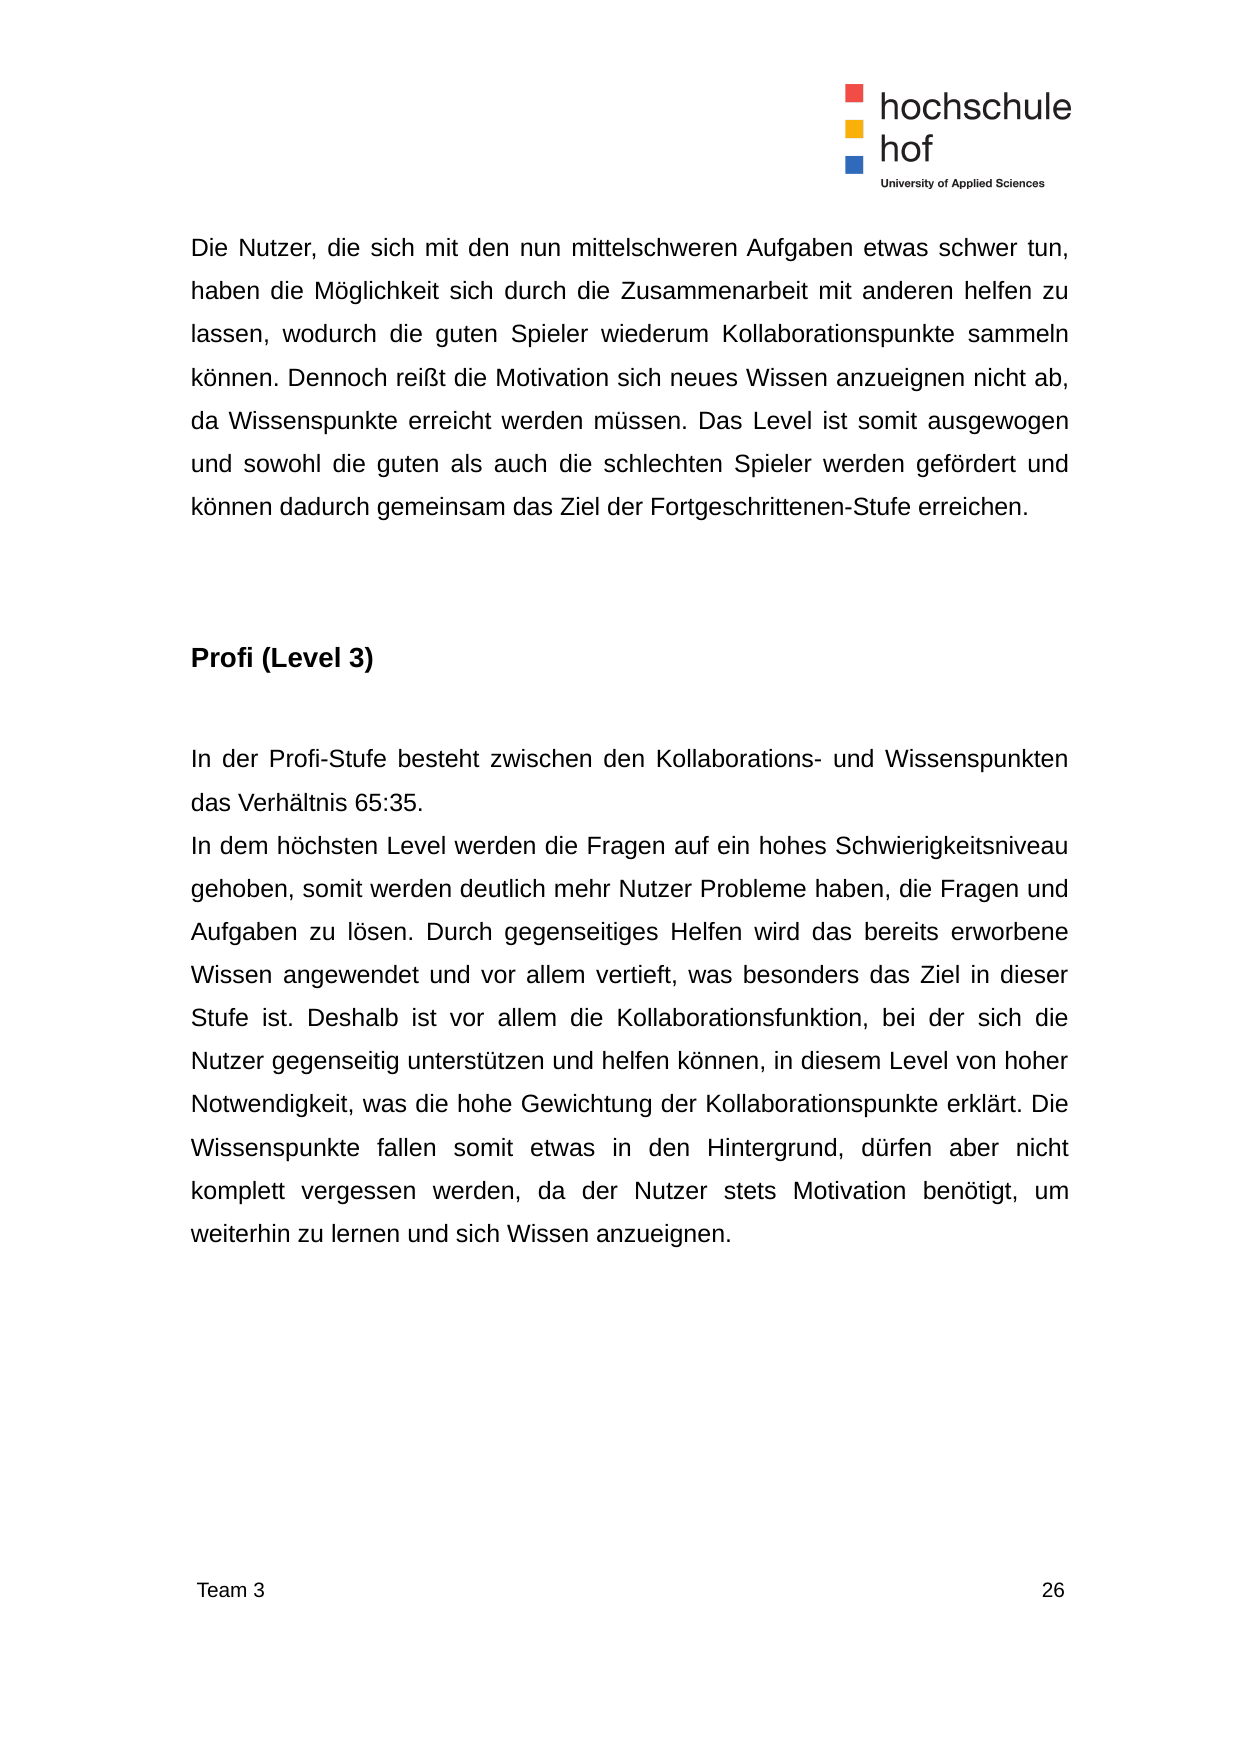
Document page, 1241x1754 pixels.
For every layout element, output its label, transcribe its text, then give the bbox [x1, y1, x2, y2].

text In der Profi-Stufe besteht zwischen den Kollaborations- und Wissenspunkten das Verhältnis 65:35. [191, 744, 1070, 816]
subtitle Profi (Level 3) [191, 641, 1070, 673]
picture [845, 84, 1071, 189]
text Die Nutzer, die sich mit den nun mittelschweren Aufgaben etwas schwer tun, haben die Möglichkeit sich durch die Zusammenarbeit mit anderen helfen zu lassen, wodurch die guten Spieler wiederum Kollaborationspunkte sammeln können. Dennoch reißt die Motivation sich neues Wissen anzueignen nicht ab, da Wissenspunkte erreicht werden müssen. Das Level ist somit ausgewogen und sowohl die guten als auch die schlechten Spieler werden gefördert und können dadurch gemeinsam das Ziel der Fortgeschrittenen-Stufe erreichen. [191, 233, 1070, 521]
text In dem höchsten Level werden die Fragen auf ein hohes Schwierigkeitsniveau gehoben, somit werden deutlich mehr Nutzer Probleme haben, die Fragen und Aufgaben zu lösen. Durch gegenseitiges Helfen wird das bereits erworbene Wissen angewendet und vor allem vertieft, was besonders das Ziel in dieser Stufe ist. Deshalb ist vor allem die Kollaborationsfunktion, bei der sich die Nutzer gegenseitig unterstützen und helfen können, in diesem Level von hoher Notwendigkeit, was die hohe Gewichtung der Kollaborationspunkte erklärt. Die Wissenspunkte fallen somit etwas in den Hintergrund, dürfen aber nicht komplett vergessen werden, da der Nutzer stets Motivation benötigt, um weiterhin zu lernen und sich Wissen anzueignen. [191, 831, 1070, 1247]
